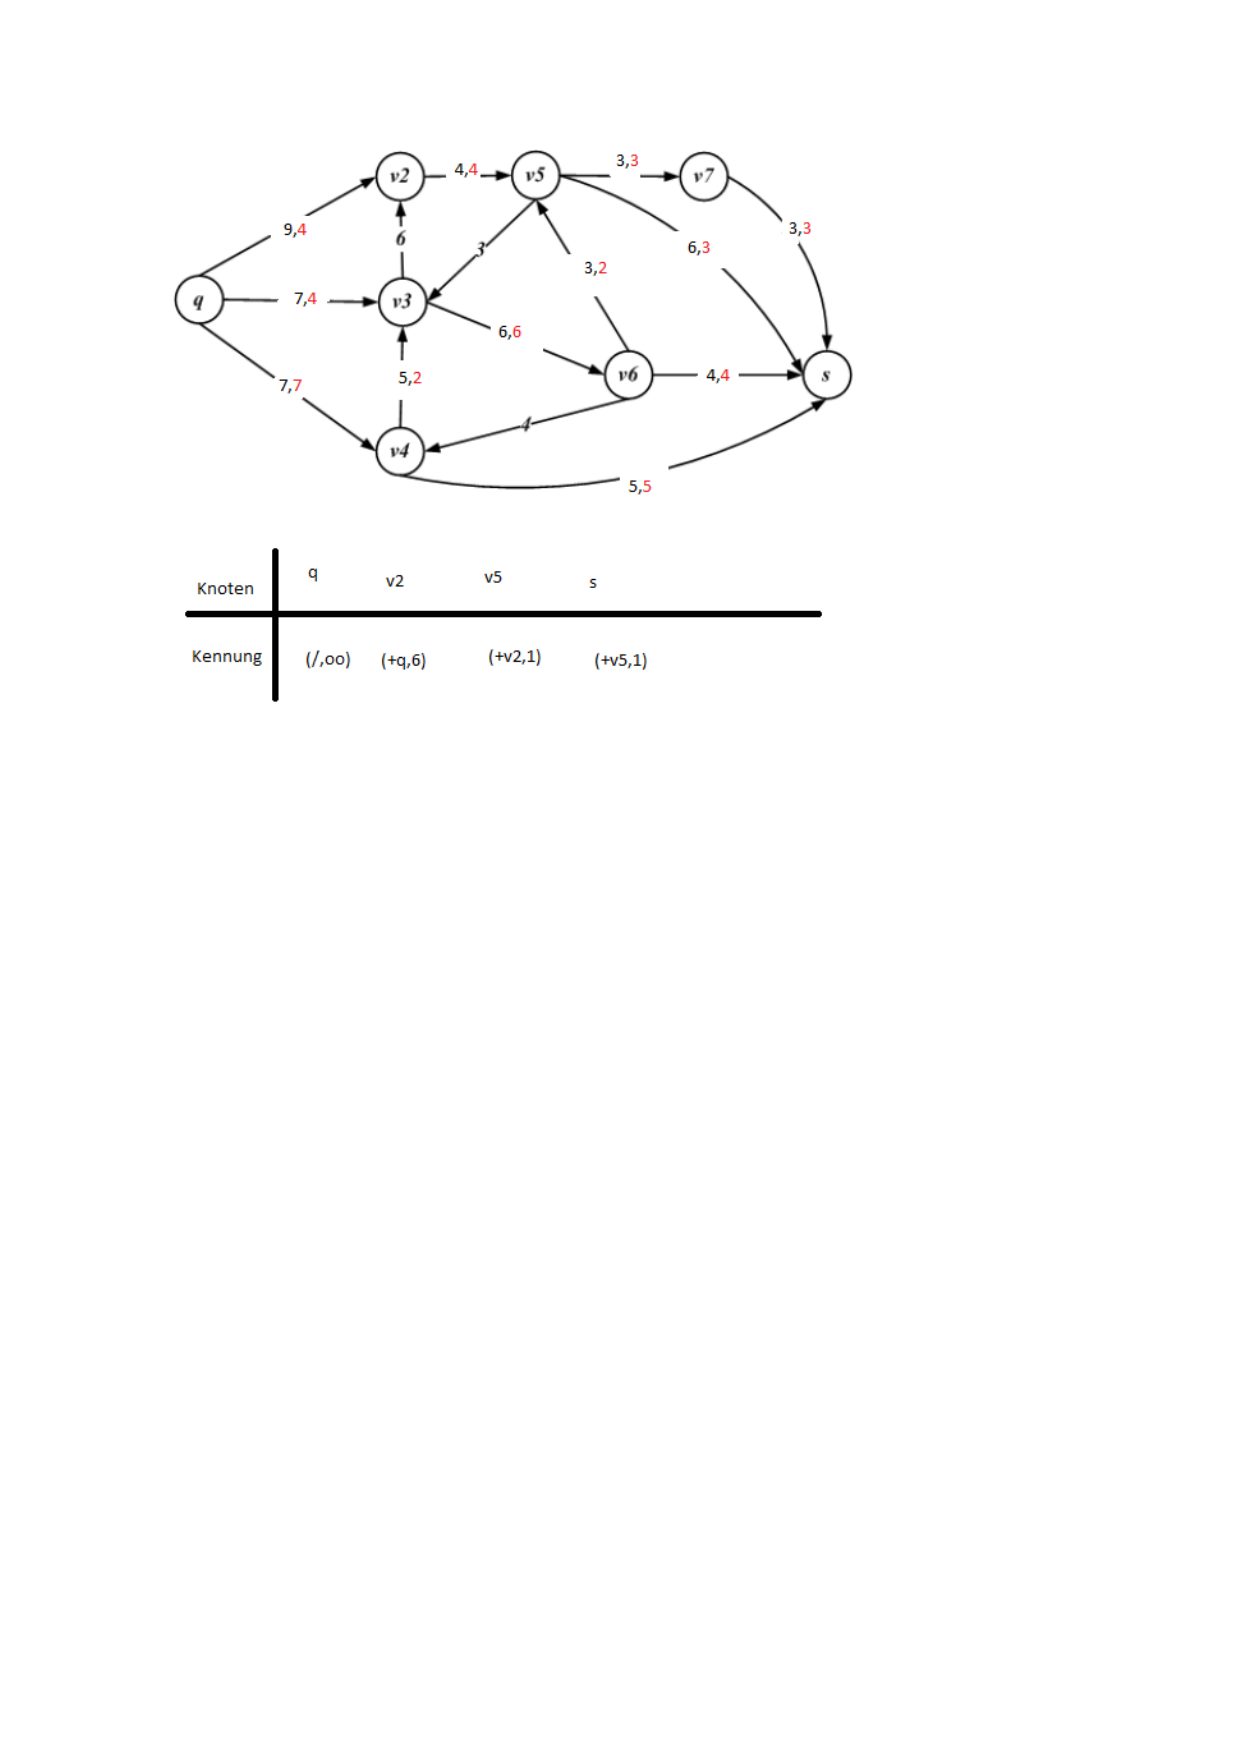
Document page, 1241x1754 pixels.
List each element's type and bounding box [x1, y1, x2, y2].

picture [147, 147, 1093, 850]
